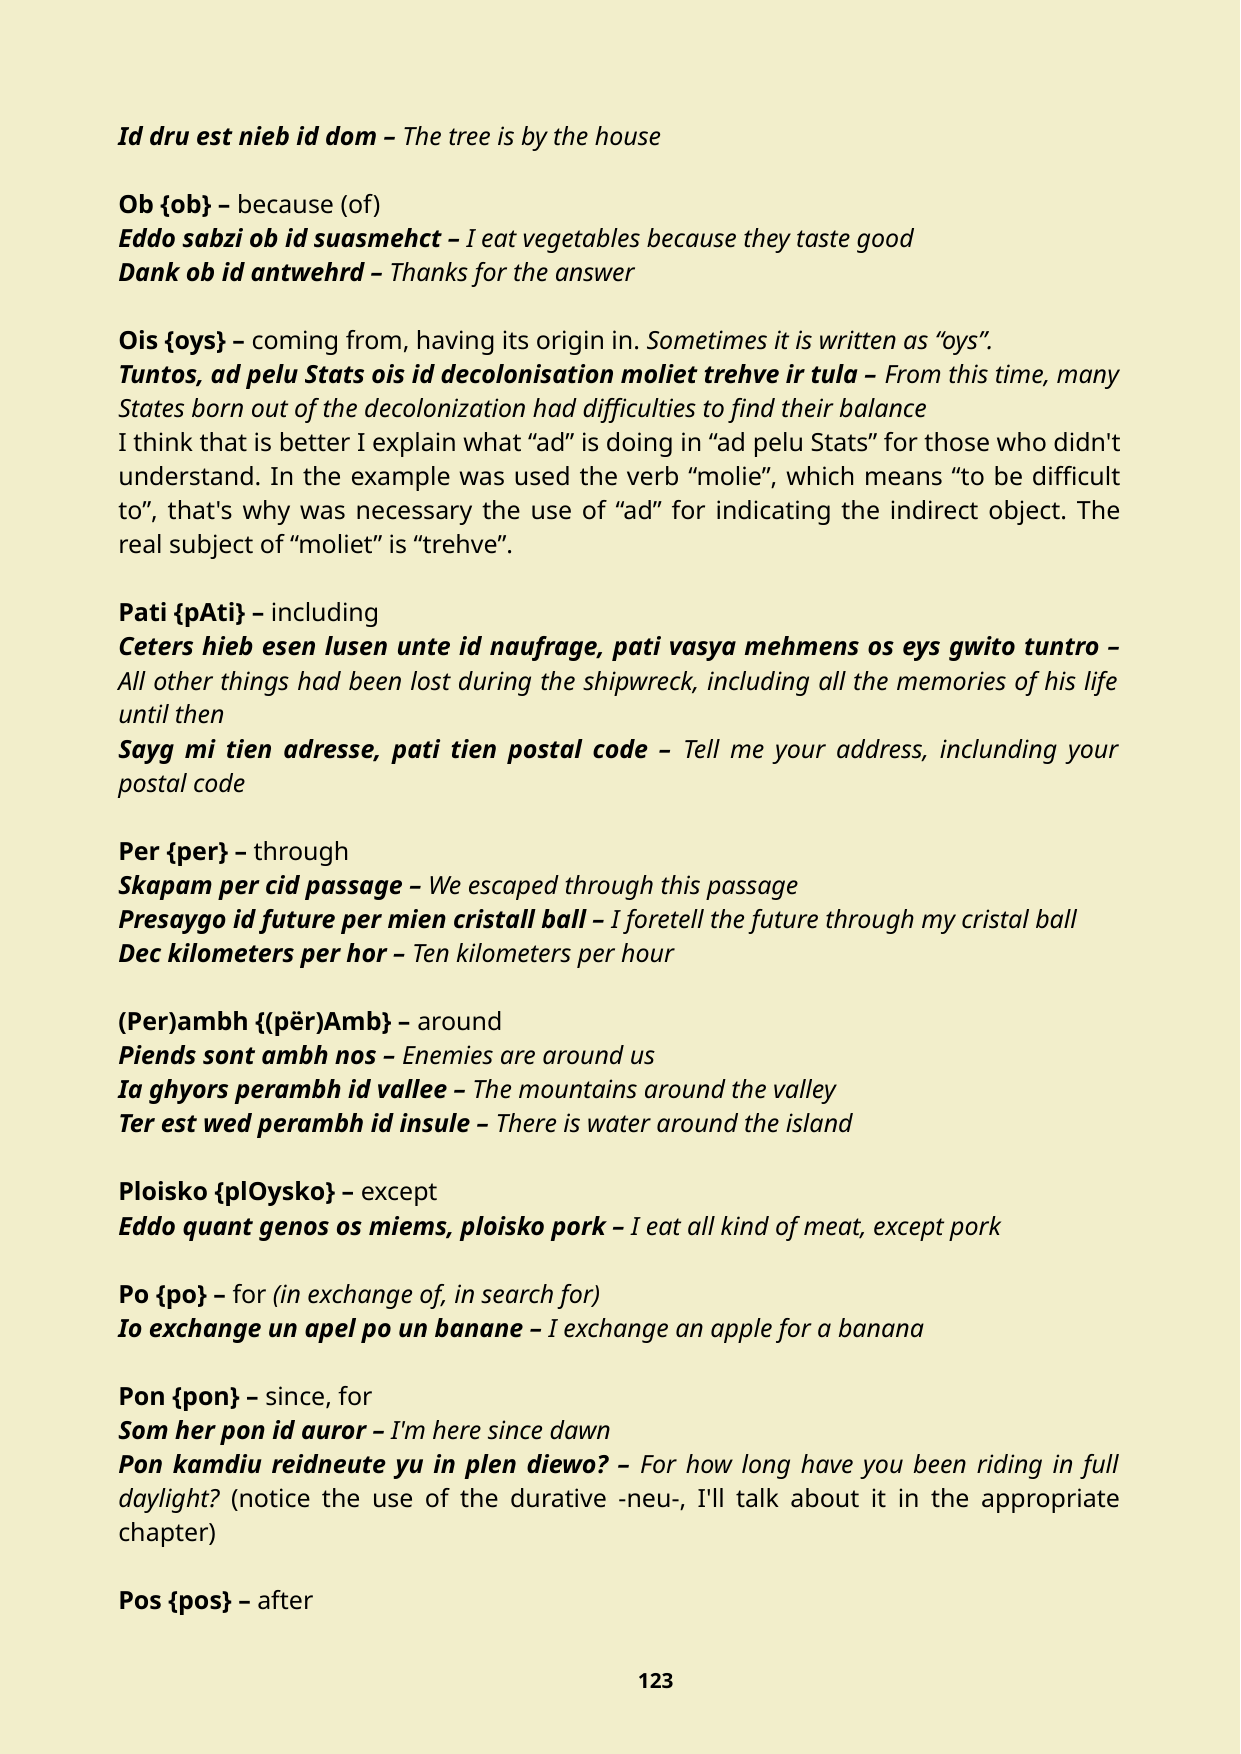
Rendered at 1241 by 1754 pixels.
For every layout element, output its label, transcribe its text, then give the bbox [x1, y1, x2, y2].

text Ia ghyors perambh id vallee – The mountains around the valley [118, 1072, 1122, 1106]
text I think that is better I explain what “ad” is doing in “ad pelu Stats” for those who didn't understand. In the example was used the verb “molie”, which means “to be difficult to”, that's why was necessary the use of “ad” for indicating the indirect object. The real subject of “moliet” is “trehve”. [118, 425, 1122, 561]
text Pon {pon} – since, for [118, 1378, 1122, 1412]
text Ob {ob} – because (of) [118, 186, 1122, 220]
text Per {per} – through [118, 833, 1122, 867]
text Ois {oys} – coming from, having its origin in. Sometimes it is written as “oys”. [118, 322, 1122, 357]
text Eddo sabzi ob id suasmehct – I eat vegetables because they taste good [118, 220, 1122, 254]
text Dank ob id antwehrd – Thanks for the answer [118, 254, 1122, 288]
text Tuntos, ad pelu Stats ois id decolonisation moliet trehve ir tula – From this time, many States born out of the decolonization had difficulties to find their balance [118, 357, 1122, 425]
text Ploisko {plOysko} – except [118, 1174, 1122, 1208]
text Pos {pos} – after [118, 1583, 1122, 1617]
text Id dru est nieb id dom – The tree is by the house [118, 118, 1122, 152]
text Ter est wed perambh id insule – There is water around the island [118, 1106, 1122, 1140]
text Skapam per cid passage – We escaped through this passage [118, 867, 1122, 902]
text Som her pon id auror – I'm here since dawn [118, 1412, 1122, 1447]
text Pon kamdiu reidneute yu in plen diewo? – For how long have you been riding in full daylight? (notice the use of the durative -neu-, I'll talk about it in the appropriate chapter) [118, 1447, 1122, 1549]
text Presaygo id future per mien cristall ball – I foretell the future through my cristal ball [118, 902, 1122, 936]
text Io exchange un apel po un banane – I exchange an apple for a banana [118, 1310, 1122, 1344]
text Sayg mi tien adresse, pati tien postal code – Tell me your address, inclunding your postal code [118, 731, 1122, 799]
text Piends sont ambh nos – Enemies are around us [118, 1038, 1122, 1072]
text Pati {pAti} – including [118, 595, 1122, 629]
text Eddo quant genos os miems, ploisko pork – I eat all kind of meat, except pork [118, 1208, 1122, 1242]
text Ceters hieb esen lusen unte id naufrage, pati vasya mehmens os eys gwito tuntro – All other things had been lost during the shipwreck, including all the memories of his life until then [118, 629, 1122, 731]
text Po {po} – for (in exchange of, in search for) [118, 1276, 1122, 1310]
text Dec kilometers per hor – Ten kilometers per hour [118, 936, 1122, 970]
text (Per)ambh {(për)Amb} – around [118, 1004, 1122, 1038]
